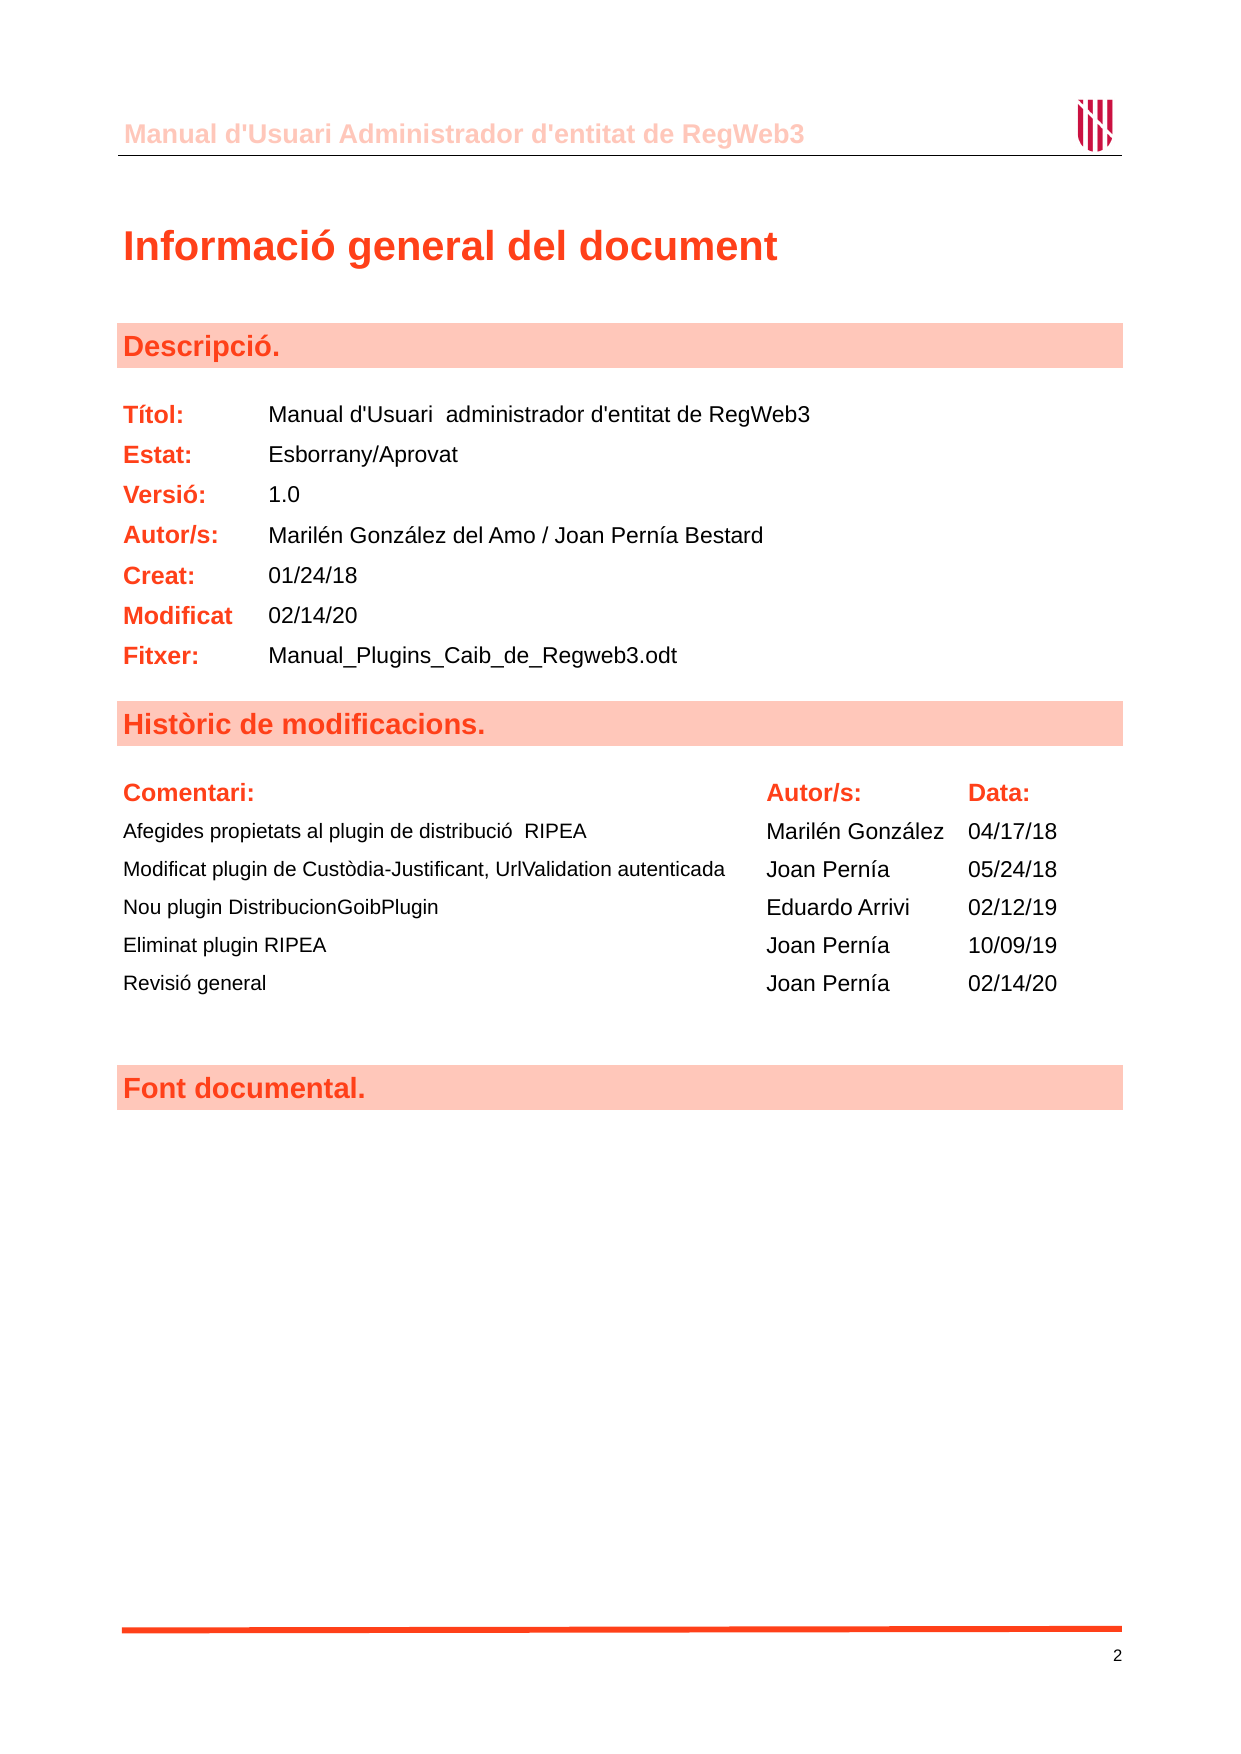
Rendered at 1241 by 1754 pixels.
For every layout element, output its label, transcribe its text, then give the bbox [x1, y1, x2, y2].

table_cell Eliminat plugin RIPEA [117, 926, 760, 964]
table_cell Descripció. [117, 323, 1123, 368]
table_cell 24/05/18 [962, 850, 1123, 888]
table_cell Autor/s: [760, 772, 962, 812]
table_cell [117, 746, 1123, 772]
table_cell 14/02/20 [262, 595, 1123, 635]
table_cell [117, 1039, 1123, 1065]
table_cell Autor/s: [117, 515, 262, 555]
table_cell Estat: [117, 434, 262, 474]
table_cell [117, 1214, 1123, 1252]
table_cell Manual_Plugins_Caib_de_Regweb3.odt [262, 635, 1123, 676]
picture [1075, 97, 1115, 153]
table_cell Eduardo Arrivi [760, 888, 962, 926]
table_cell [117, 676, 1123, 701]
table_cell [117, 1174, 1123, 1214]
table_cell Manual d'Usuari administrador d'entitat de RegWeb3 [262, 394, 1123, 434]
table_cell 12/02/19 [962, 888, 1123, 926]
table_cell Joan Pernía [760, 926, 962, 964]
table_header Informació general del document [117, 216, 1123, 323]
table_cell Esborrany/Aprovat [262, 434, 1123, 474]
table_cell 17/04/18 [962, 813, 1123, 850]
table_cell Marilén González del Amo / Joan Pernía Bestard [262, 515, 1123, 555]
table_cell 24/01/18 [262, 555, 1123, 595]
table_cell 1.0 [262, 475, 1123, 515]
table_cell [117, 1110, 1123, 1136]
table_cell Fitxer: [117, 635, 262, 676]
table_cell Afegides propietats al plugin de distribució RIPEA [117, 813, 760, 850]
table_cell Versió: [117, 475, 262, 515]
table_cell Nou plugin DistribucionGoibPlugin [117, 888, 760, 926]
table_cell [962, 1002, 1123, 1039]
table_cell Modificat plugin de Custòdia-Justificant, UrlValidation autenticada [117, 850, 760, 888]
table_cell [117, 1002, 760, 1039]
table_cell Revisió general [117, 964, 760, 1002]
table_cell Marilén González [760, 813, 962, 850]
table_cell Data: [962, 772, 1123, 812]
table_cell [117, 1136, 1123, 1174]
table_cell Font documental. [117, 1065, 1123, 1110]
table_cell Històric de modificacions. [117, 701, 1123, 746]
table_cell Modificat [117, 595, 262, 635]
table_cell Creat: [117, 555, 262, 595]
table_cell 09/10/19 [962, 926, 1123, 964]
table_cell [117, 368, 1123, 394]
table_cell 14/02/20 [962, 964, 1123, 1002]
table_cell Joan Pernía [760, 964, 962, 1002]
table_cell Comentari: [117, 772, 760, 812]
table_cell Títol: [117, 394, 262, 434]
table_cell Joan Pernía [760, 850, 962, 888]
table_cell [760, 1002, 962, 1039]
